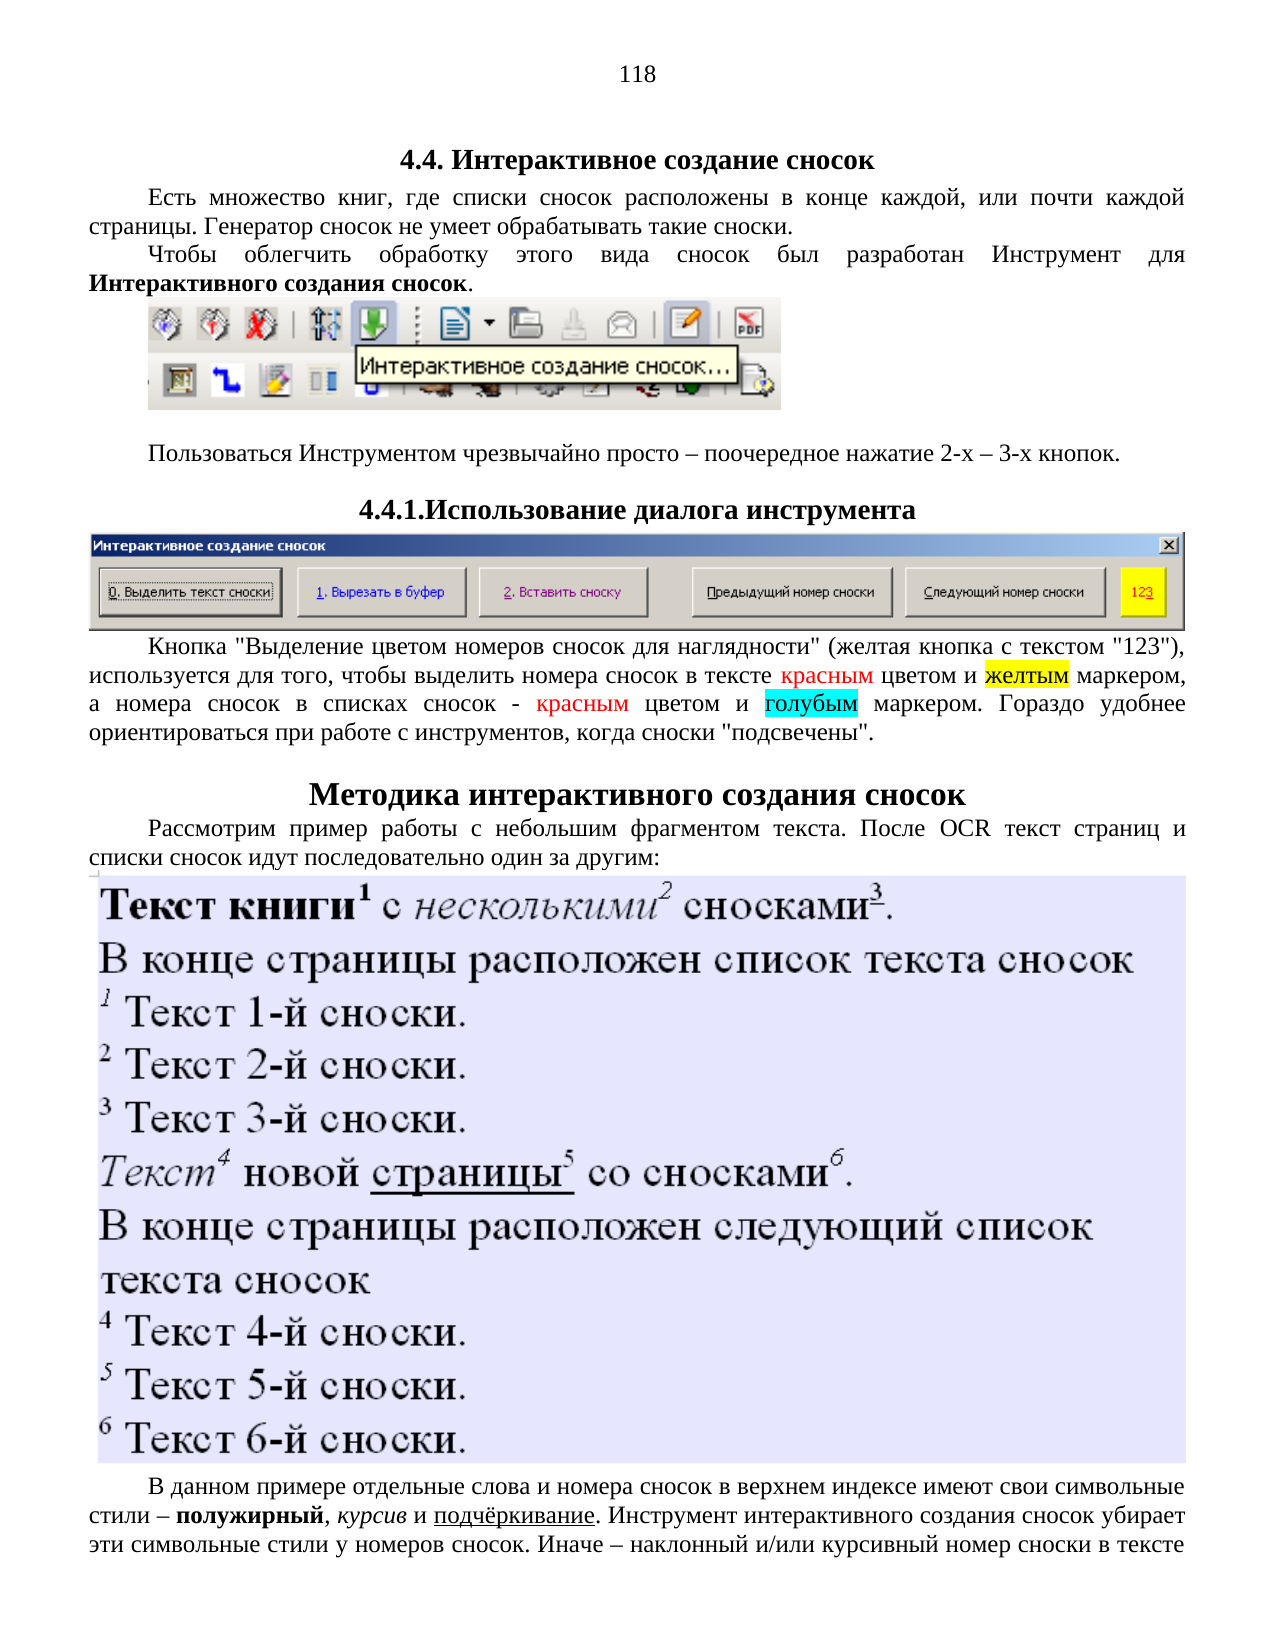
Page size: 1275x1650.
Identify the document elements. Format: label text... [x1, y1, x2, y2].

picture [88, 870, 1186, 1472]
subtitle 4.4. Интерактивное создание сносок [89, 142, 1186, 176]
picture [147, 297, 781, 410]
text Есть множество книг, где списки сносок расположены в конце каждой, или почти каждой страницы. Генератор сносок не умеет обрабатывать такие сноски. [89, 182, 1186, 239]
picture [88, 532, 1185, 631]
text В данном примере отдельные слова и номера сносок в верхнем индексе имеют свои символьные стили – полужирный, курсив и подчёркивание. Инструмент интерактивного создания сносок убирает эти символьные стили у номеров сносок. Иначе – наклонный и/или курсивный номер сноски в тексте [89, 1472, 1186, 1557]
text Методика интерактивного создания сносок [89, 775, 1186, 813]
text Кнопка "Выделение цветом номеров сносок для наглядности" (желтая кнопка с текстом "123"), используется для того, чтобы выделить номера сносок в тексте красным цветом и желтым маркером, а номера сносок в списках сносок - красным цветом и голубым маркером. Гораздо удобнее ориентироваться при работе с инструментов, когда сноски "подсвечены". [89, 631, 1186, 746]
text Рассмотрим пример работы с небольшим фрагментом текста. После OCR текст страниц и списки сносок идут последовательно один за другим: [89, 813, 1186, 870]
subtitle 4.4.1.Использование диалога инструмента [89, 492, 1186, 526]
text Пользоваться Инструментом чрезвычайно просто – поочередное нажатие 2-х – 3-х кнопок. [89, 438, 1186, 467]
text Чтобы облегчить обработку этого вида сносок был разработан Инструмент для Интерактивного создания сносок. [89, 239, 1186, 297]
